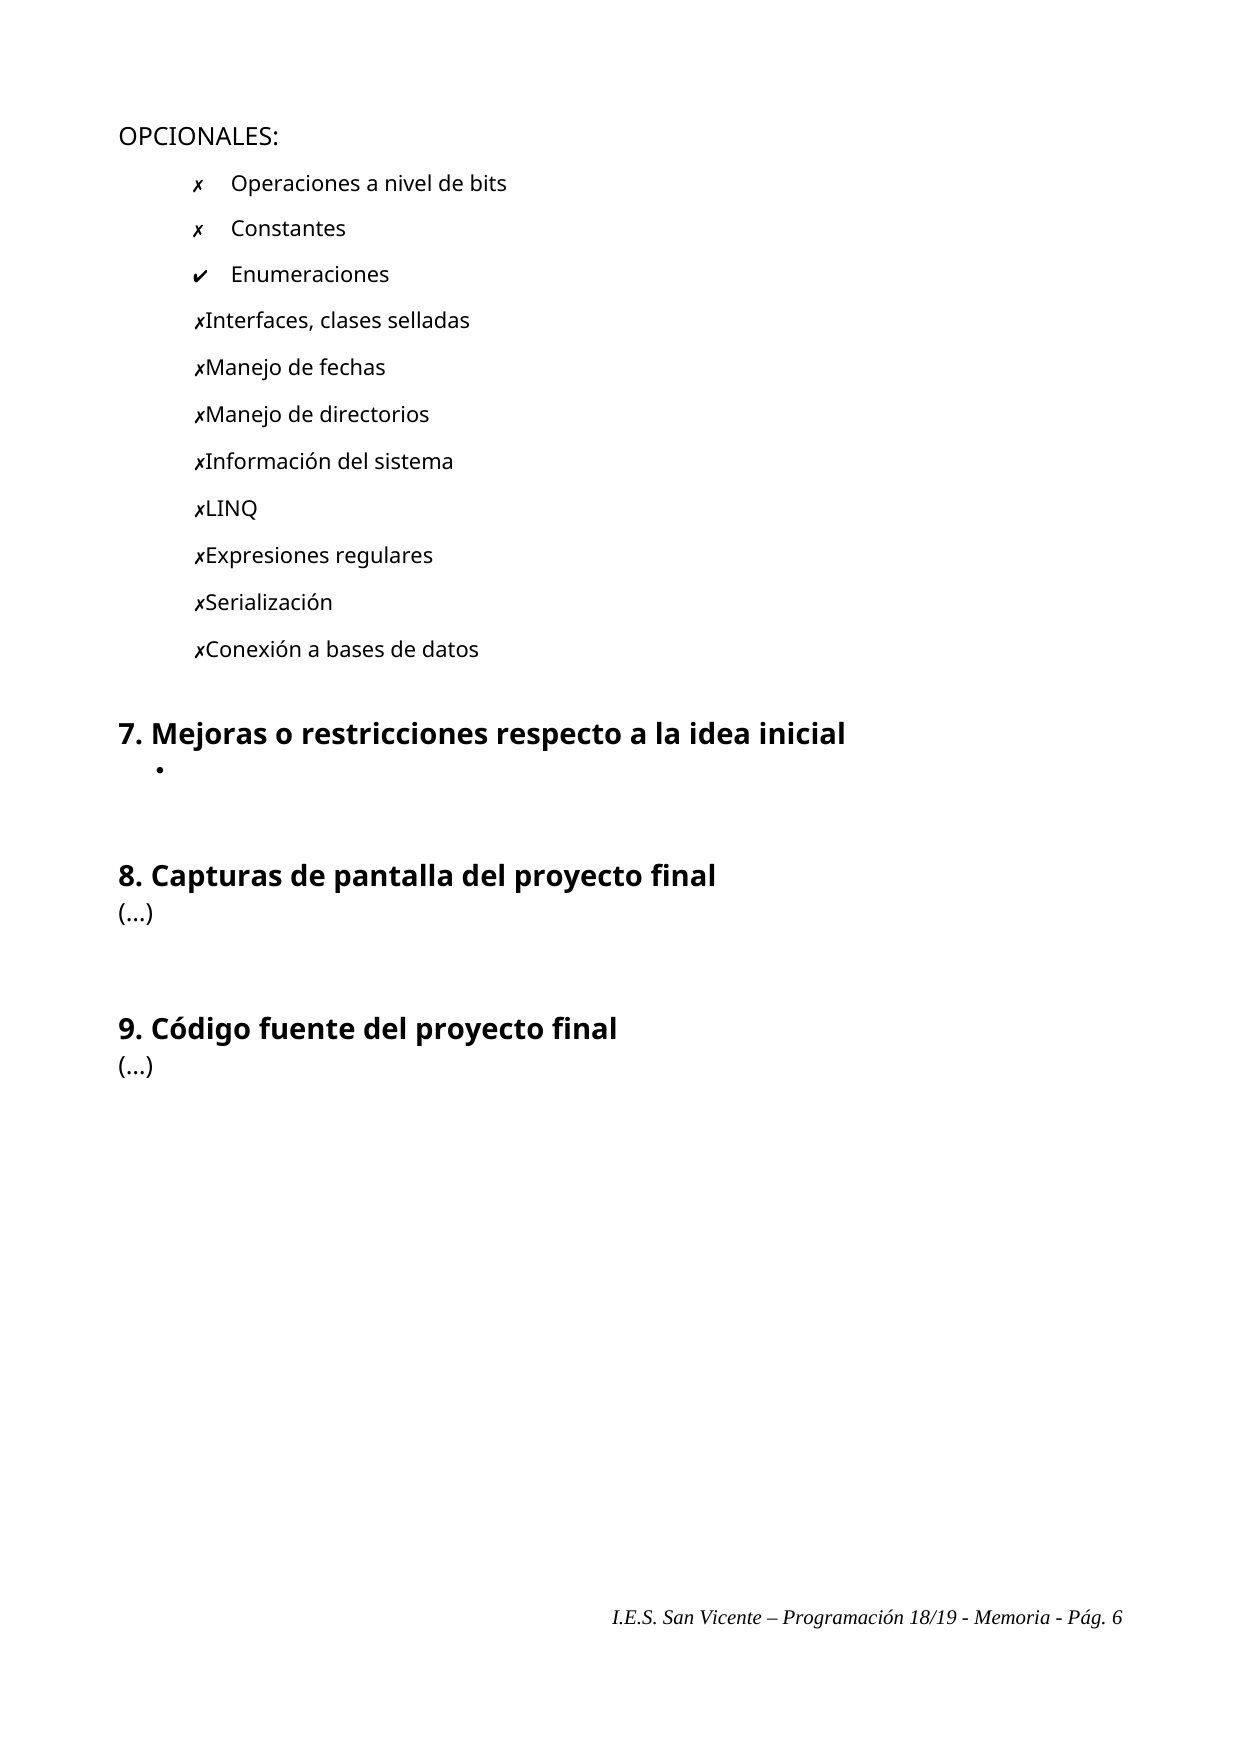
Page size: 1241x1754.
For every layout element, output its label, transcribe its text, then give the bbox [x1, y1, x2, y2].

list Manejo de fechas [118, 351, 1122, 382]
list LINQ [118, 492, 1122, 523]
list Manejo de directorios [118, 398, 1122, 429]
subtitle 8. Capturas de pantalla del proyecto final [118, 855, 1122, 895]
list Enumeraciones [193, 259, 1122, 288]
list Interfaces, clases selladas [118, 304, 1122, 335]
list Conexión a bases de datos [118, 632, 1122, 663]
text (…) [118, 1048, 1122, 1082]
list Información del sistema [118, 445, 1122, 476]
list Operaciones a nivel de bits [193, 168, 1122, 198]
subtitle 9. Código fuente del proyecto final [118, 1008, 1122, 1048]
list Constantes [193, 213, 1122, 243]
list Serialización [118, 585, 1122, 617]
subtitle 7. Mejoras o restricciones respecto a la idea inicial [118, 713, 1122, 753]
text (…) [118, 895, 1122, 929]
list Expresiones regulares [118, 538, 1122, 570]
text OPCIONALES: [118, 118, 1122, 152]
